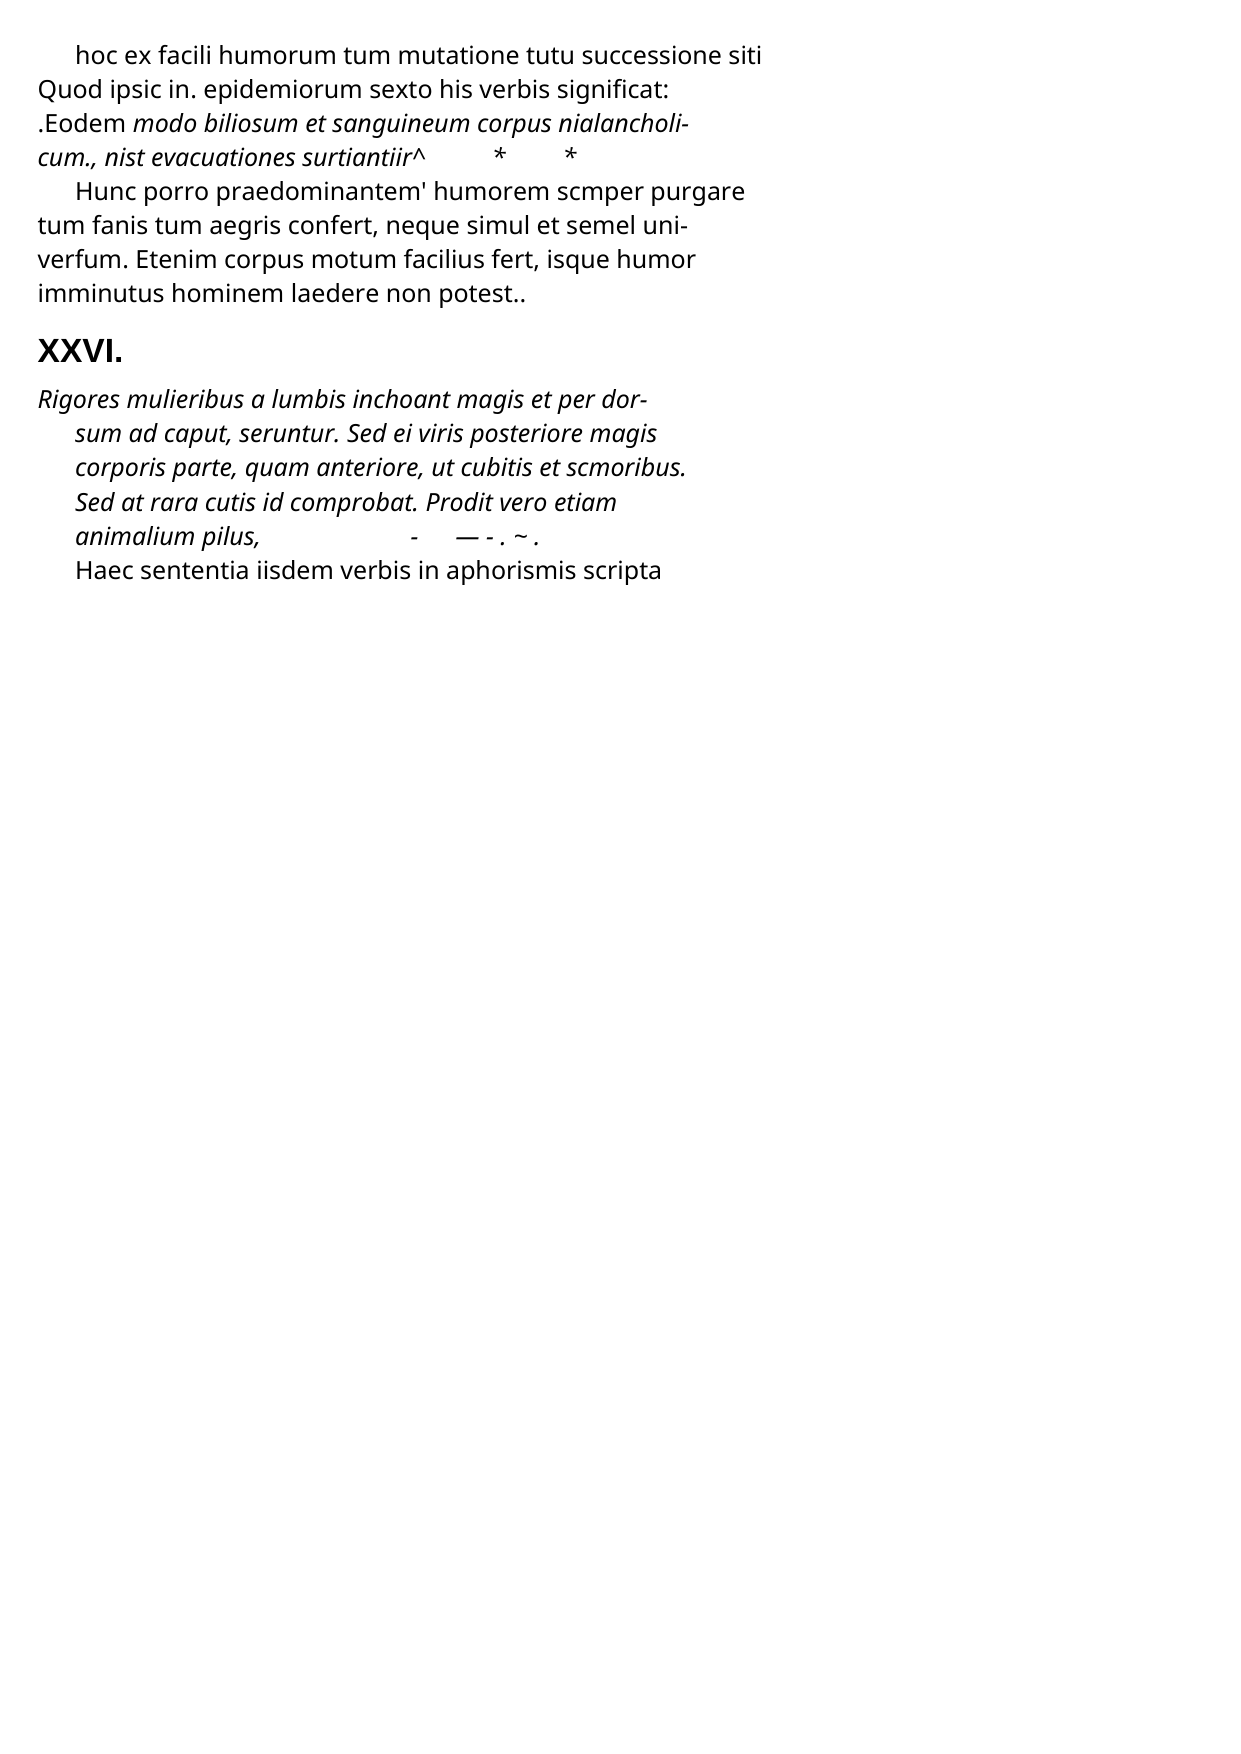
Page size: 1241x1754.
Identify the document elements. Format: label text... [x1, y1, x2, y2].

subtitle XXVI. [37, 331, 1203, 369]
text Hunc porro praedominantem' humorem scmper purgare tum fanis tum aegris confert, neque simul et semel uni- verfum. Etenim corpus motum facilius fert, isque humor imminutus hominem laedere non potest.. [37, 174, 1203, 310]
text hoc ex facili humorum tum mutatione tutu successione siti Quod ipsic in. epidemiorum sexto his verbis significat: .Eodem modo biliosum et sanguineum corpus nialancholi- cum., nist evacuationes surtiantiir^ * * [37, 37, 1203, 174]
text Haec sententia iisdem verbis in aphorismis scripta [37, 552, 1203, 586]
text Rigores mulieribus a lumbis inchoant magis et per dor- sum ad caput, seruntur. Sed ei viris posteriore magis corporis parte, quam anteriore, ut cubitis et scmoribus. Sed at rara cutis id comprobat. Prodit vero etiam animalium pilus, - — - . ~ . [37, 382, 1203, 552]
